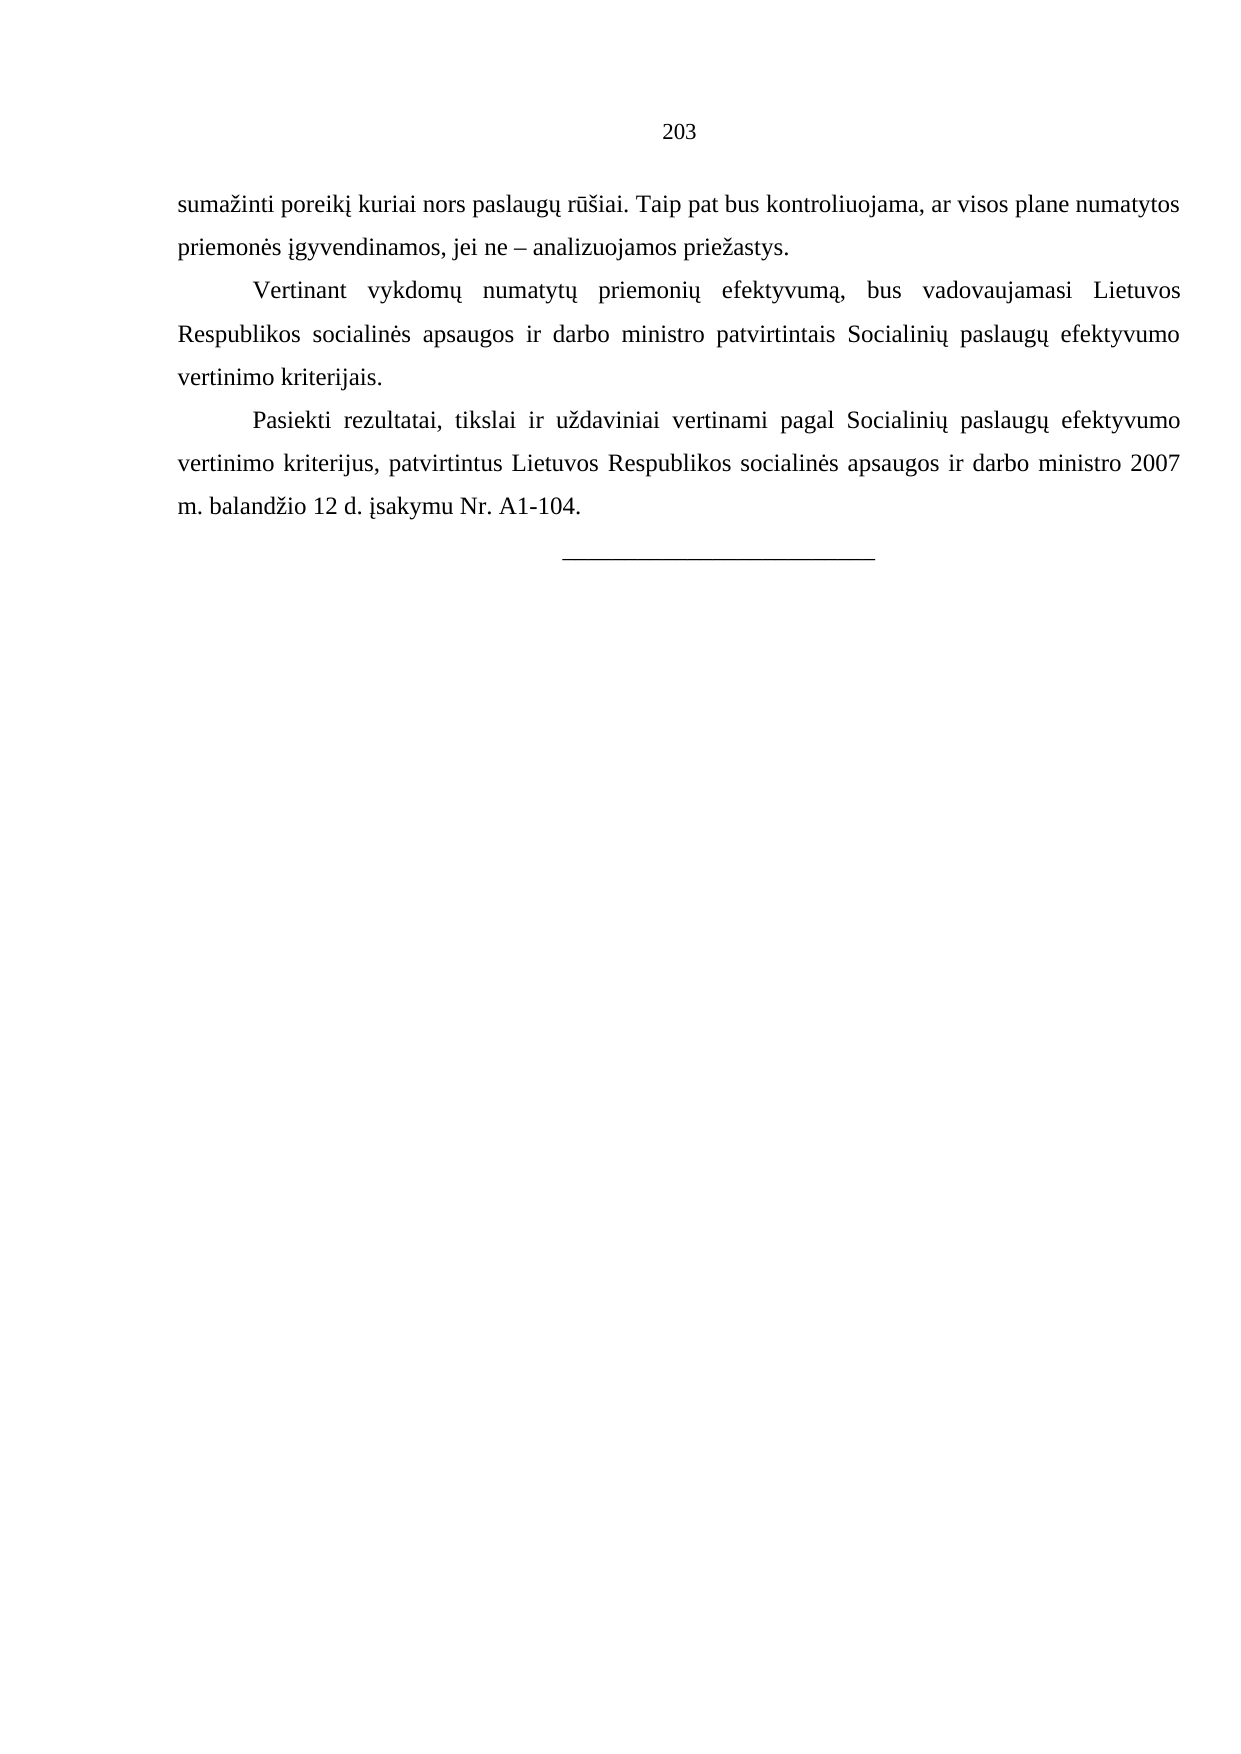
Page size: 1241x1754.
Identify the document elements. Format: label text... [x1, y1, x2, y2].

text _________________________ [177, 534, 1181, 563]
text Pasiekti rezultatai, tikslai ir uždaviniai vertinami pagal Socialinių paslaugų efektyvumo vertinimo kriterijus, patvirtintus Lietuvos Respublikos socialinės apsaugos ir darbo ministro 2007 m. balandžio 12 d. įsakymu Nr. A1-104. [177, 405, 1181, 520]
text sumažinti poreikį kuriai nors paslaugų rūšiai. Taip pat bus kontroliuojama, ar visos plane numatytos priemonės įgyvendinamos, jei ne – analizuojamos priežastys. [177, 189, 1181, 261]
text Vertinant vykdomų numatytų priemonių efektyvumą, bus vadovaujamasi Lietuvos Respublikos socialinės apsaugos ir darbo ministro patvirtintais Socialinių paslaugų efektyvumo vertinimo kriterijais. [177, 276, 1181, 391]
